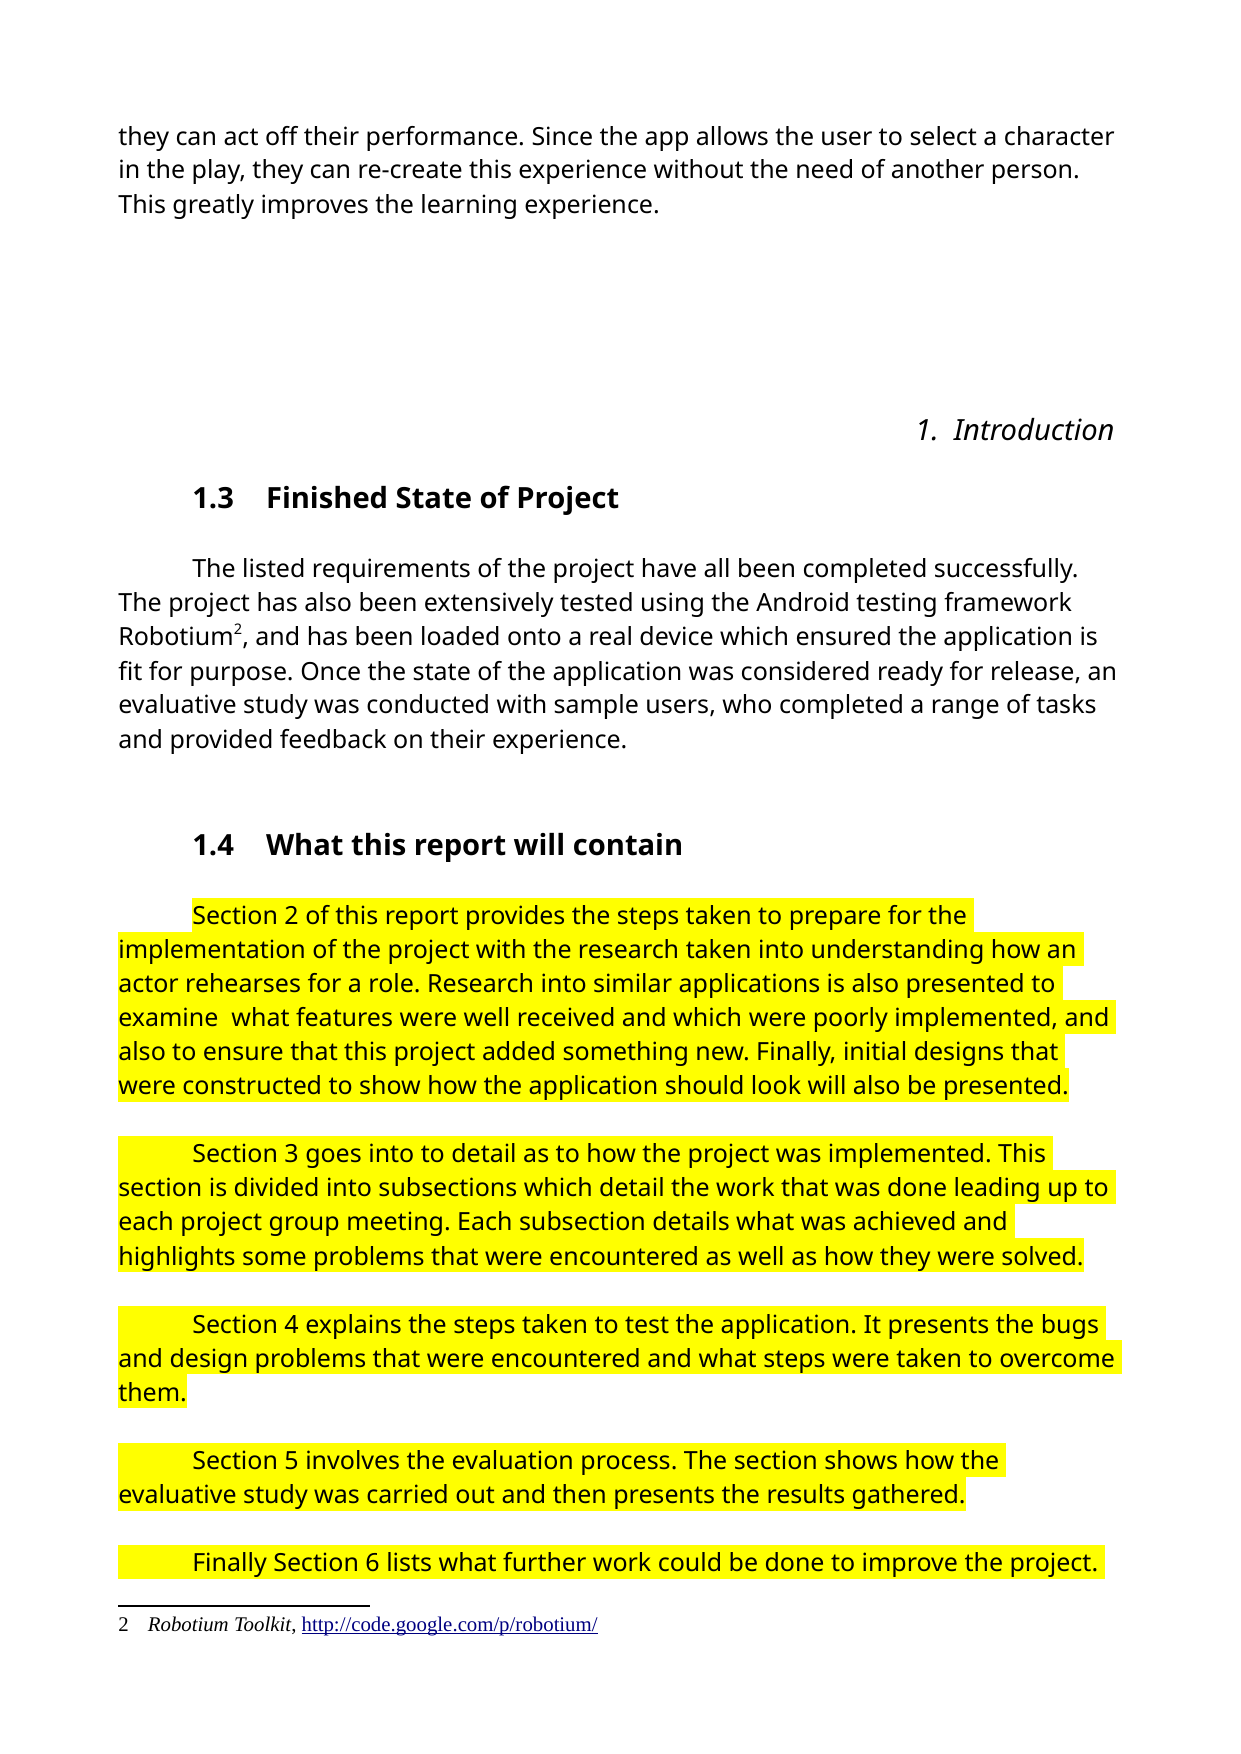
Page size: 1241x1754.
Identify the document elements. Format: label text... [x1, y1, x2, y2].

text 1.4 What this report will contain [118, 824, 1122, 863]
text The listed requirements of the project have all been completed successfully. The project has also been extensively tested using the Android testing framework Robotium, and has been loaded onto a real device which ensured the application is fit for purpose. Once the state of the application was considered ready for release, an evaluative study was conducted with sample users, who completed a range of tasks and provided feedback on their experience. [118, 551, 1122, 755]
text Section 5 involves the evaluation process. The section shows how the evaluative study was carried out and then presents the results gathered. [118, 1442, 1122, 1511]
text Finally Section 6 lists what further work could be done to improve the project. [118, 1545, 1122, 1579]
text 1. Introduction [118, 409, 1122, 448]
text Section 3 goes into to detail as to how the project was implemented. This section is divided into subsections which detail the work that was done leading up to each project group meeting. Each subsection details what was achieved and highlights some problems that were encountered as well as how they were solved. [118, 1136, 1122, 1272]
text 1.3 Finished State of Project [118, 477, 1122, 517]
text Section 4 explains the steps taken to test the application. It presents the bugs and design problems that were encountered and what steps were taken to overcome them. [118, 1306, 1122, 1408]
text Robotium Toolkit, http://code.google.com/p/robotium/ [118, 1612, 1122, 1636]
text Section 2 of this report provides the steps taken to prepare for the implementation of the project with the research taken into understanding how an actor rehearses for a role. Research into similar applications is also presented to examine what features were well received and which were poorly implemented, and also to ensure that this project added something new. Finally, initial designs that were constructed to show how the application should look will also be presented. [118, 897, 1122, 1102]
text they can act off their performance. Since the app allows the user to select a character in the play, they can re-create this experience without the need of another person. This greatly improves the learning experience. [118, 118, 1122, 220]
